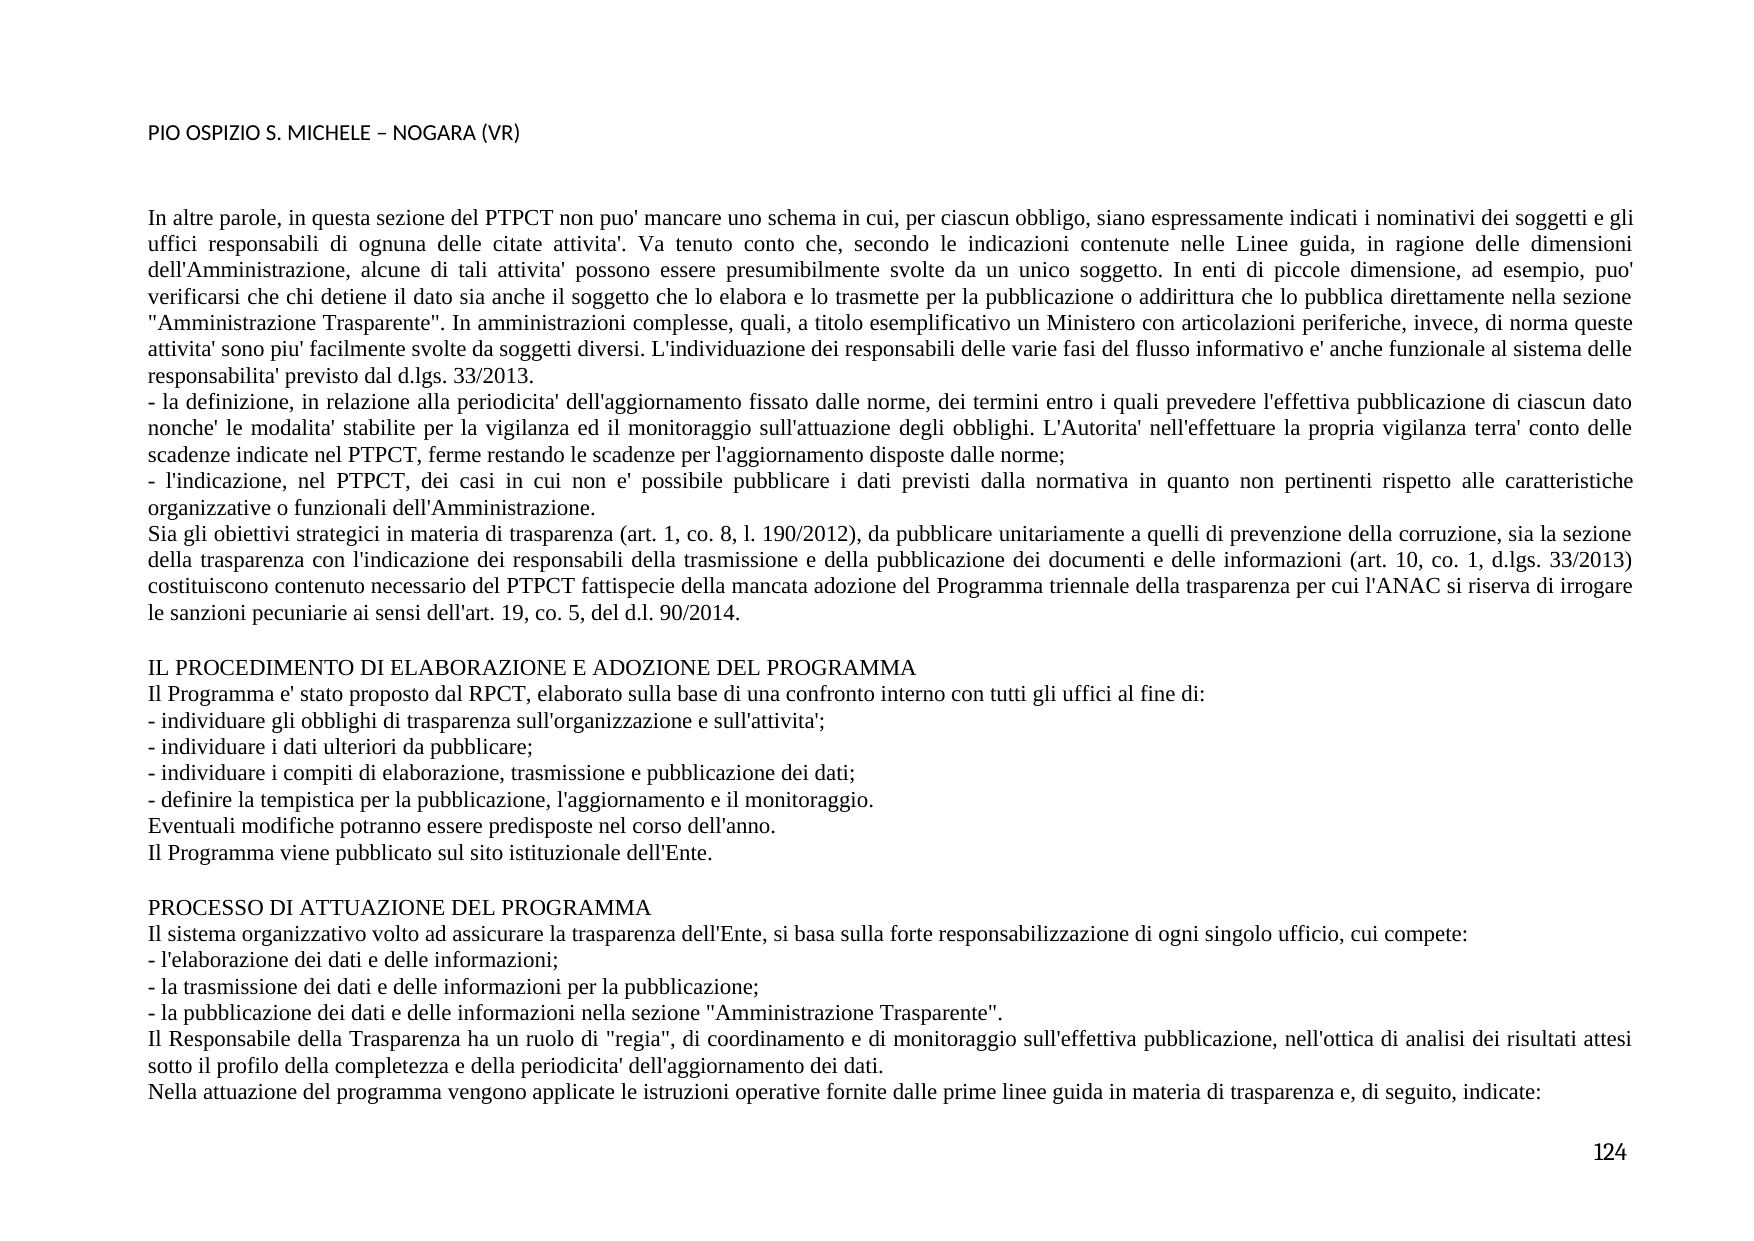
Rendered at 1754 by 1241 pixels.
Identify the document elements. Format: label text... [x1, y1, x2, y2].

text Nella attuazione del programma vengono applicate le istruzioni operative fornite dalle prime linee guida in materia di trasparenza e, di seguito, indicate: [148, 1078, 1636, 1104]
text In altre parole, in questa sezione del PTPCT non puo' mancare uno schema in cui, per ciascun obbligo, siano espressamente indicati i nominativi dei soggetti e gli uffici responsabili di ognuna delle citate attivita'. Va tenuto conto che, secondo le indicazioni contenute nelle Linee guida, in ragione delle dimensioni dell'Amministrazione, alcune di tali attivita' possono essere presumibilmente svolte da un unico soggetto. In enti di piccole dimensione, ad esempio, puo' verificarsi che chi detiene il dato sia anche il soggetto che lo elabora e lo trasmette per la pubblicazione o addirittura che lo pubblica direttamente nella sezione "Amministrazione Trasparente". In amministrazioni complesse, quali, a titolo esemplificativo un Ministero con articolazioni periferiche, invece, di norma queste attivita' sono piu' facilmente svolte da soggetti diversi. L'individuazione dei responsabili delle varie fasi del flusso informativo e' anche funzionale al sistema delle responsabilita' previsto dal d.lgs. 33/2013. [148, 204, 1636, 388]
text Il sistema organizzativo volto ad assicurare la trasparenza dell'Ente, si basa sulla forte responsabilizzazione di ogni singolo ufficio, cui compete: [148, 920, 1636, 946]
text Il Programma e' stato proposto dal RPCT, elaborato sulla base di una confronto interno con tutti gli uffici al fine di: [148, 680, 1636, 707]
text Eventuali modifiche potranno essere predisposte nel corso dell'anno. [148, 812, 1636, 838]
text - la definizione, in relazione alla periodicita' dell'aggiornamento fissato dalle norme, dei termini entro i quali prevedere l'effettiva pubblicazione di ciascun dato nonche' le modalita' stabilite per la vigilanza ed il monitoraggio sull'attuazione degli obblighi. L'Autorita' nell'effettuare la propria vigilanza terra' conto delle scadenze indicate nel PTPCT, ferme restando le scadenze per l'aggiornamento disposte dalle norme; [148, 388, 1636, 467]
text Il Responsabile della Trasparenza ha un ruolo di "regia", di coordinamento e di monitoraggio sull'effettiva pubblicazione, nell'ottica di analisi dei risultati attesi sotto il profilo della completezza e della periodicita' dell'aggiornamento dei dati. [148, 1025, 1636, 1078]
text PROCESSO DI ATTUAZIONE DEL PROGRAMMA [148, 894, 1636, 920]
text IL PROCEDIMENTO DI ELABORAZIONE E ADOZIONE DEL PROGRAMMA [148, 654, 1636, 680]
text - individuare i compiti di elaborazione, trasmissione e pubblicazione dei dati; [148, 759, 1636, 786]
text - l'elaborazione dei dati e delle informazioni; [148, 946, 1636, 973]
text Il Programma viene pubblicato sul sito istituzionale dell'Ente. [148, 838, 1636, 865]
text - la pubblicazione dei dati e delle informazioni nella sezione "Amministrazione Trasparente". [148, 999, 1636, 1025]
text - individuare gli obblighi di trasparenza sull'organizzazione e sull'attivita'; [148, 707, 1636, 733]
text - l'indicazione, nel PTPCT, dei casi in cui non e' possibile pubblicare i dati previsti dalla normativa in quanto non pertinenti rispetto alle caratteristiche organizzative o funzionali dell'Amministrazione. [148, 467, 1636, 520]
text - definire la tempistica per la pubblicazione, l'aggiornamento e il monitoraggio. [148, 786, 1636, 812]
text - individuare i dati ulteriori da pubblicare; [148, 733, 1636, 759]
text Sia gli obiettivi strategici in materia di trasparenza (art. 1, co. 8, l. 190/2012), da pubblicare unitariamente a quelli di prevenzione della corruzione, sia la sezione della trasparenza con l'indicazione dei responsabili della trasmissione e della pubblicazione dei documenti e delle informazioni (art. 10, co. 1, d.lgs. 33/2013) costituiscono contenuto necessario del PTPCT fattispecie della mancata adozione del Programma triennale della trasparenza per cui l'ANAC si riserva di irrogare le sanzioni pecuniarie ai sensi dell'art. 19, co. 5, del d.l. 90/2014. [148, 520, 1636, 625]
text - la trasmissione dei dati e delle informazioni per la pubblicazione; [148, 973, 1636, 999]
